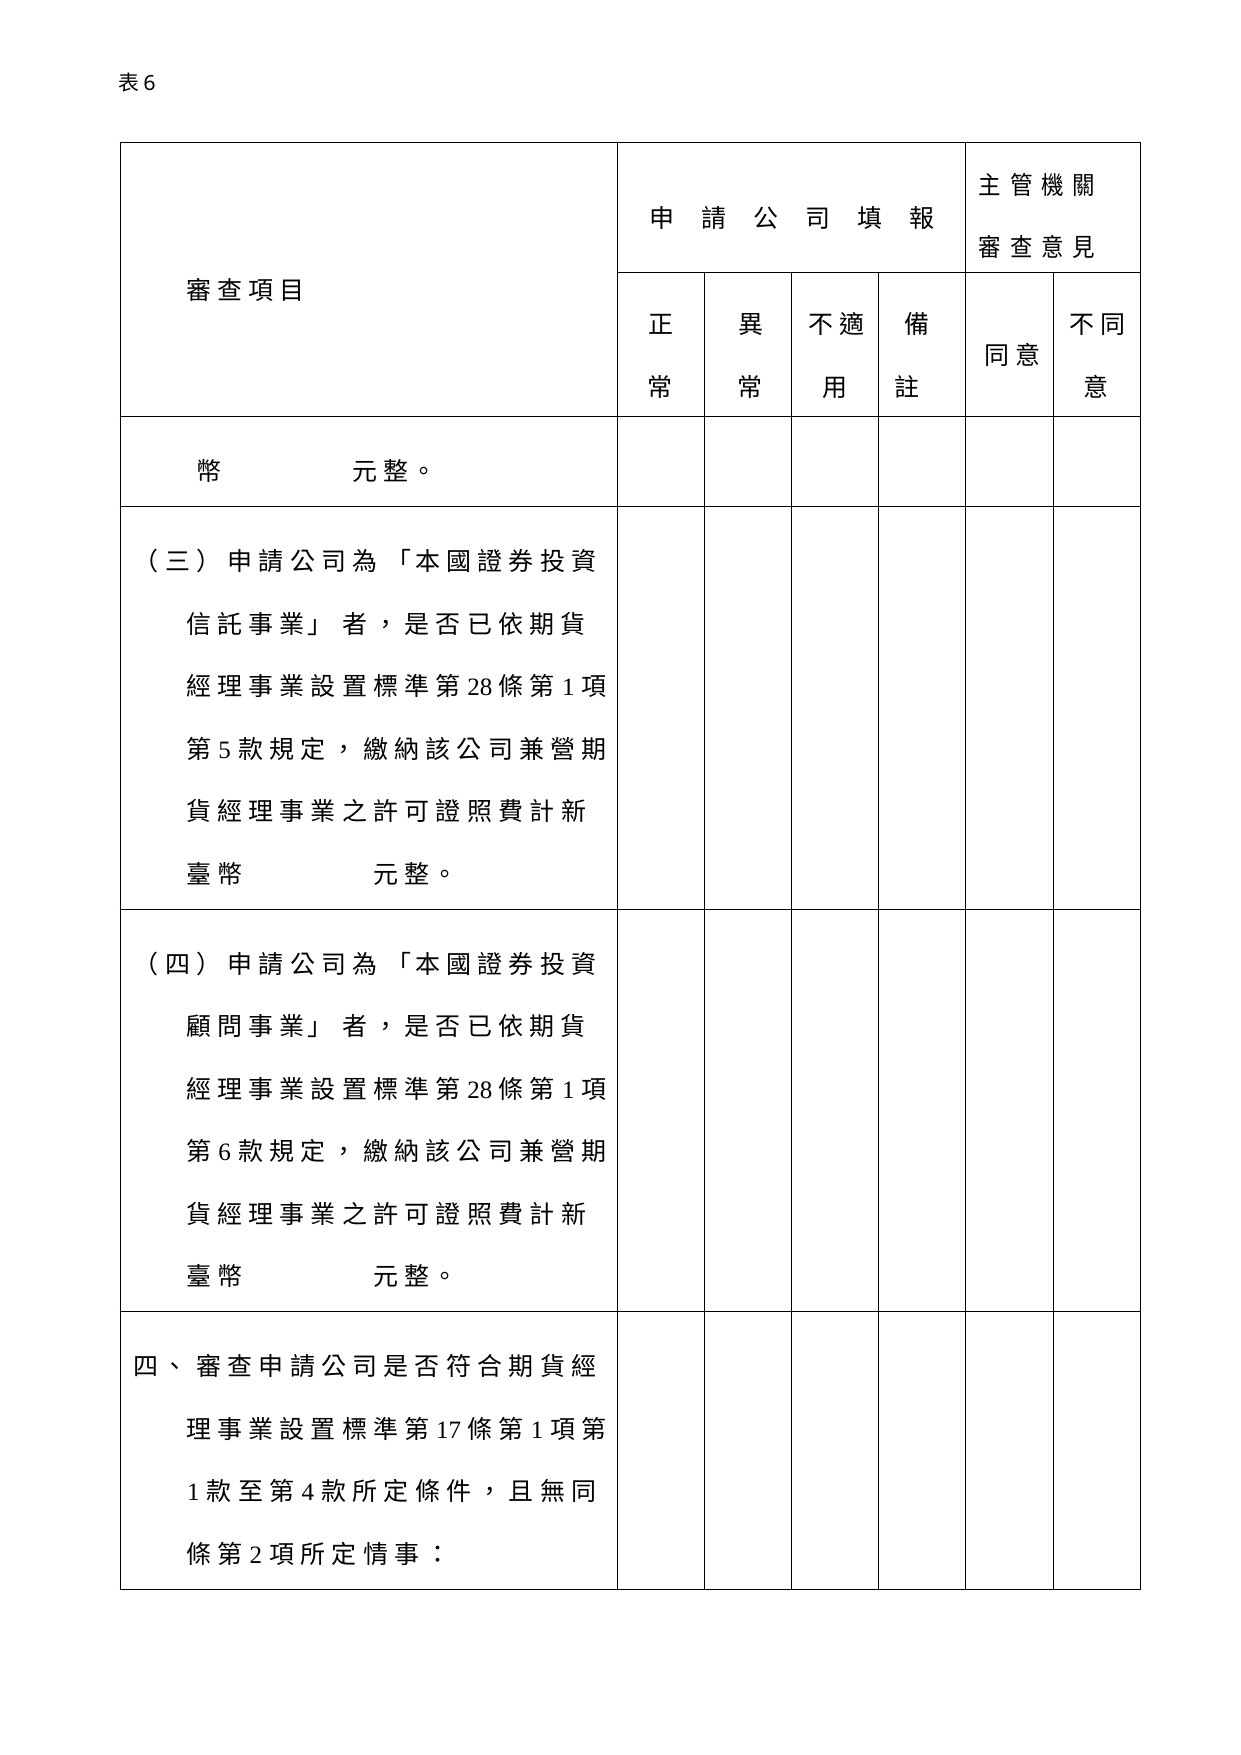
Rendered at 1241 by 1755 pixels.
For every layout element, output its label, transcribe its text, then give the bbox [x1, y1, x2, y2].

table_header 審查項目 [121, 143, 617, 416]
table_cell 同意 [966, 273, 1053, 416]
table_cell 不同意 [1054, 273, 1140, 416]
table_cell [705, 417, 791, 506]
table_cell [705, 1312, 791, 1588]
table_header 申 請 公 司 填 報 [618, 143, 965, 272]
table_cell [705, 910, 791, 1311]
table_cell [1054, 1312, 1140, 1588]
table_cell [879, 507, 965, 908]
table_cell [879, 417, 965, 506]
table_cell [792, 910, 878, 1311]
table_cell 正 常 [618, 273, 704, 416]
table_cell [792, 1312, 878, 1588]
table_cell [879, 910, 965, 1311]
table_cell [966, 910, 1053, 1311]
table_cell 不適用 [792, 273, 878, 416]
table_cell [792, 507, 878, 908]
table_cell [1054, 417, 1140, 506]
table_cell [966, 417, 1053, 506]
table_cell [618, 910, 704, 1311]
table_cell 四、審查申請公司是否符合期貨經理事業設置標準第17條第1項第1款至第4款所定條件，且無同條第2項所定情事： [121, 1312, 617, 1588]
table_cell [879, 1312, 965, 1588]
table_cell [618, 417, 704, 506]
table_cell [618, 1312, 704, 1588]
table_cell 幣 元整。 [121, 417, 617, 506]
table_header 主管機關 審查意見 [966, 143, 1140, 272]
table_cell [792, 417, 878, 506]
table_cell （三）申請公司為「本國證券投資信託事業」者，是否已依期貨經理事業設置標準第28條第1項第5款規定，繳納該公司兼營期貨經理事業之許可證照費計新臺幣 元整。 [121, 507, 617, 908]
table_cell （四）申請公司為「本國證券投資顧問事業」者，是否已依期貨經理事業設置標準第28條第1項第6款規定，繳納該公司兼營期貨經理事業之許可證照費計新臺幣 元整。 [121, 910, 617, 1311]
table_cell [966, 507, 1053, 908]
table_cell 備 註 [879, 273, 965, 416]
table_cell 異 常 [705, 273, 791, 416]
table_cell [1054, 910, 1140, 1311]
table_cell [1054, 507, 1140, 908]
table_cell [705, 507, 791, 908]
table_cell [966, 1312, 1053, 1588]
table_cell [618, 507, 704, 908]
